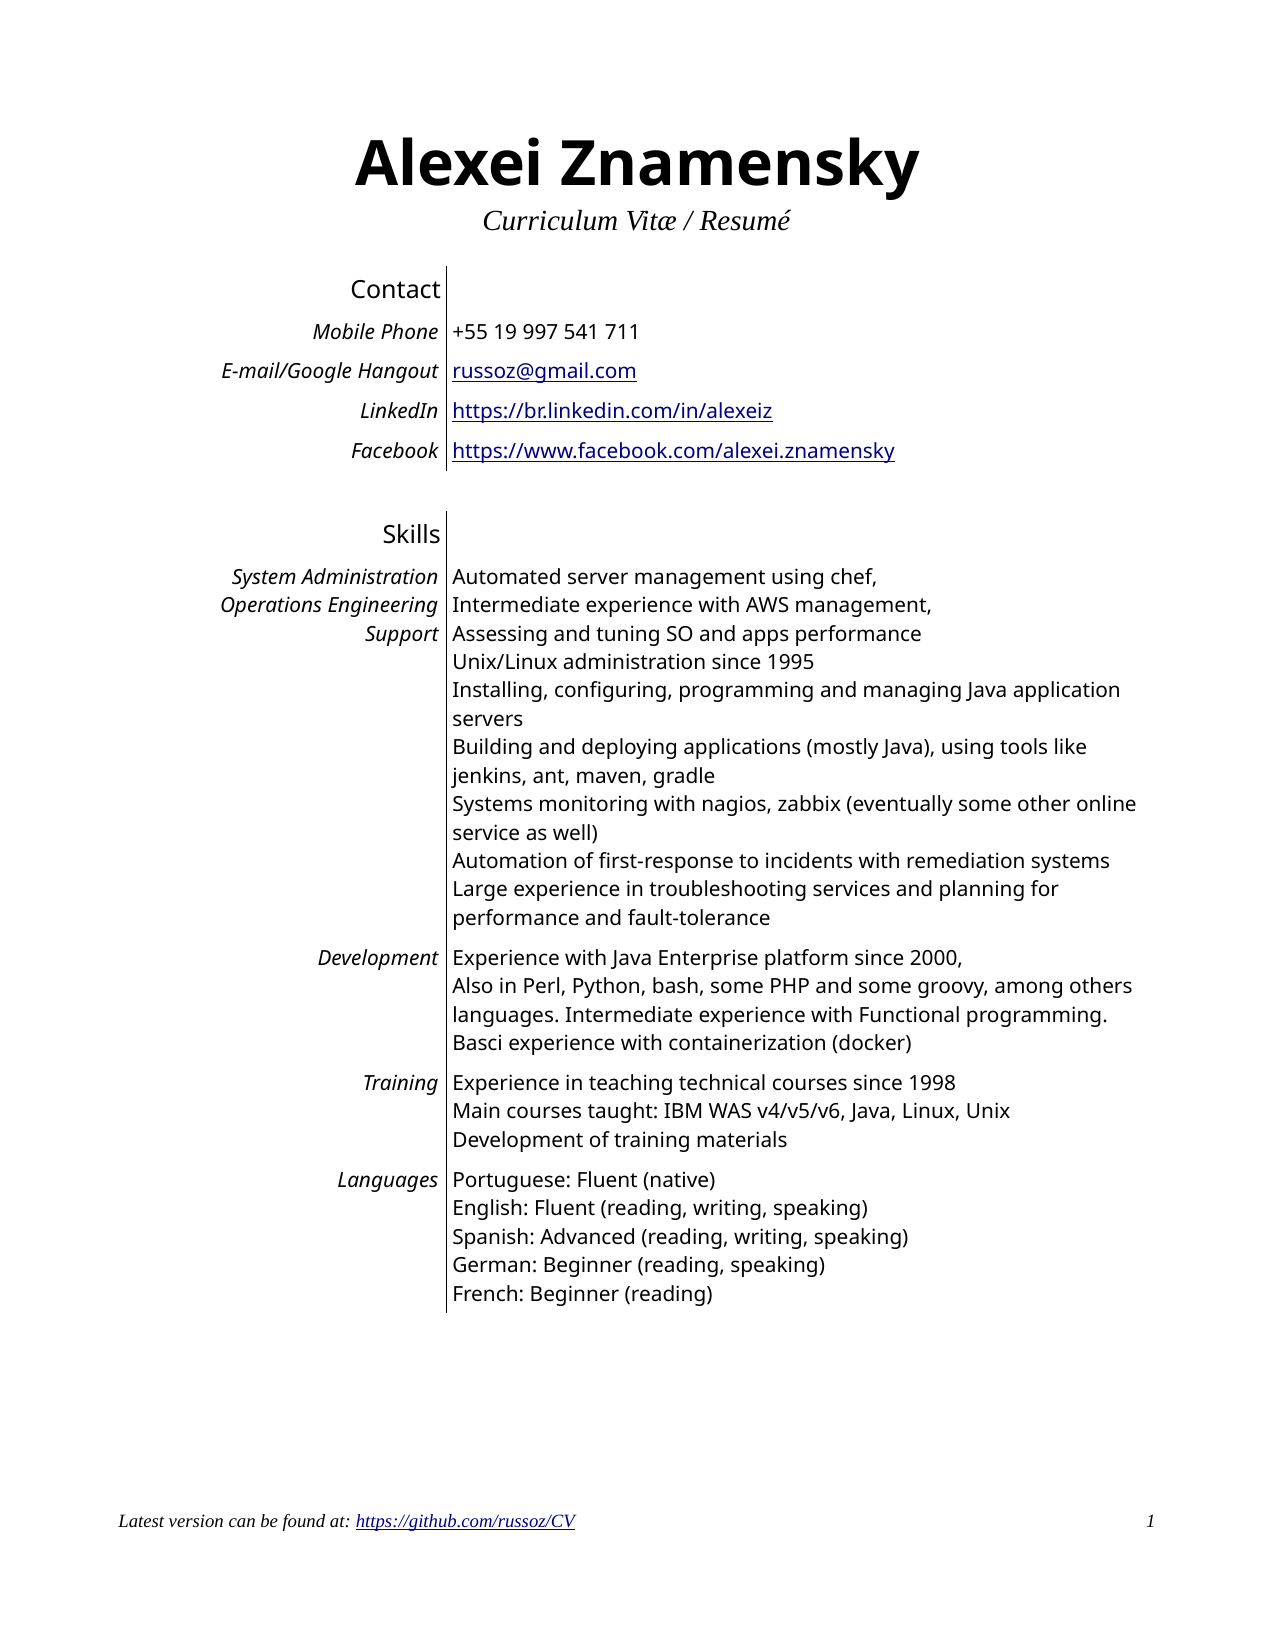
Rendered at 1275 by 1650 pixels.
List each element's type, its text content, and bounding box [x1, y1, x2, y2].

table_cell Experience in teaching technical courses since 1998 Main courses taught: IBM WAS v4/v5/v6, Java, Linux, Unix Development of training materials [447, 1063, 1157, 1159]
table_cell Skills [118, 511, 446, 556]
table_cell Development [118, 937, 446, 1062]
text Curriculum Vitæ / Resumé [118, 203, 1157, 237]
table_cell E-mail/Google Hangout [118, 351, 446, 391]
table_header [447, 266, 1157, 311]
table_cell System Administration Operations Engineering Support [118, 556, 446, 937]
table_cell [446, 471, 1157, 511]
table_cell https://www.facebook.com/alexei.znamensky [447, 431, 1157, 471]
table_cell Automated server management using chef, Intermediate experience with AWS management, Assessing and tuning SO and apps performance Unix/Linux administration since 1995 Installing, configuring, programming and managing Java application servers Building and deploying applications (mostly Java), using tools like jenkins, ant, maven, gradle Systems monitoring with nagios, zabbix (eventually some other online service as well) Automation of first-response to incidents with remediation systems Large experience in troubleshooting services and planning for performance and fault-tolerance [447, 556, 1157, 937]
table_header Contact [118, 266, 446, 311]
table_cell Portuguese: Fluent (native) English: Fluent (reading, writing, speaking) Spanish: Advanced (reading, writing, speaking) German: Beginner (reading, speaking) French: Beginner (reading) [447, 1159, 1157, 1313]
table_cell russoz@gmail.com [447, 351, 1157, 391]
table_cell [447, 511, 1157, 556]
text Alexei Znamensky [118, 118, 1157, 203]
table_cell Training [118, 1063, 446, 1159]
table_cell https://br.linkedin.com/in/alexeiz [447, 391, 1157, 431]
table_cell Languages [118, 1159, 446, 1313]
table_cell LinkedIn [118, 391, 446, 431]
table_cell Experience with Java Enterprise platform since 2000, Also in Perl, Python, bash, some PHP and some groovy, among others languages. Intermediate experience with Functional programming. Basci experience with containerization (docker) [447, 937, 1157, 1062]
table_cell Facebook [118, 431, 446, 471]
table_cell +55 19 997 541 711 [447, 311, 1157, 351]
table_cell [118, 471, 446, 511]
table_cell Mobile Phone [118, 311, 446, 351]
